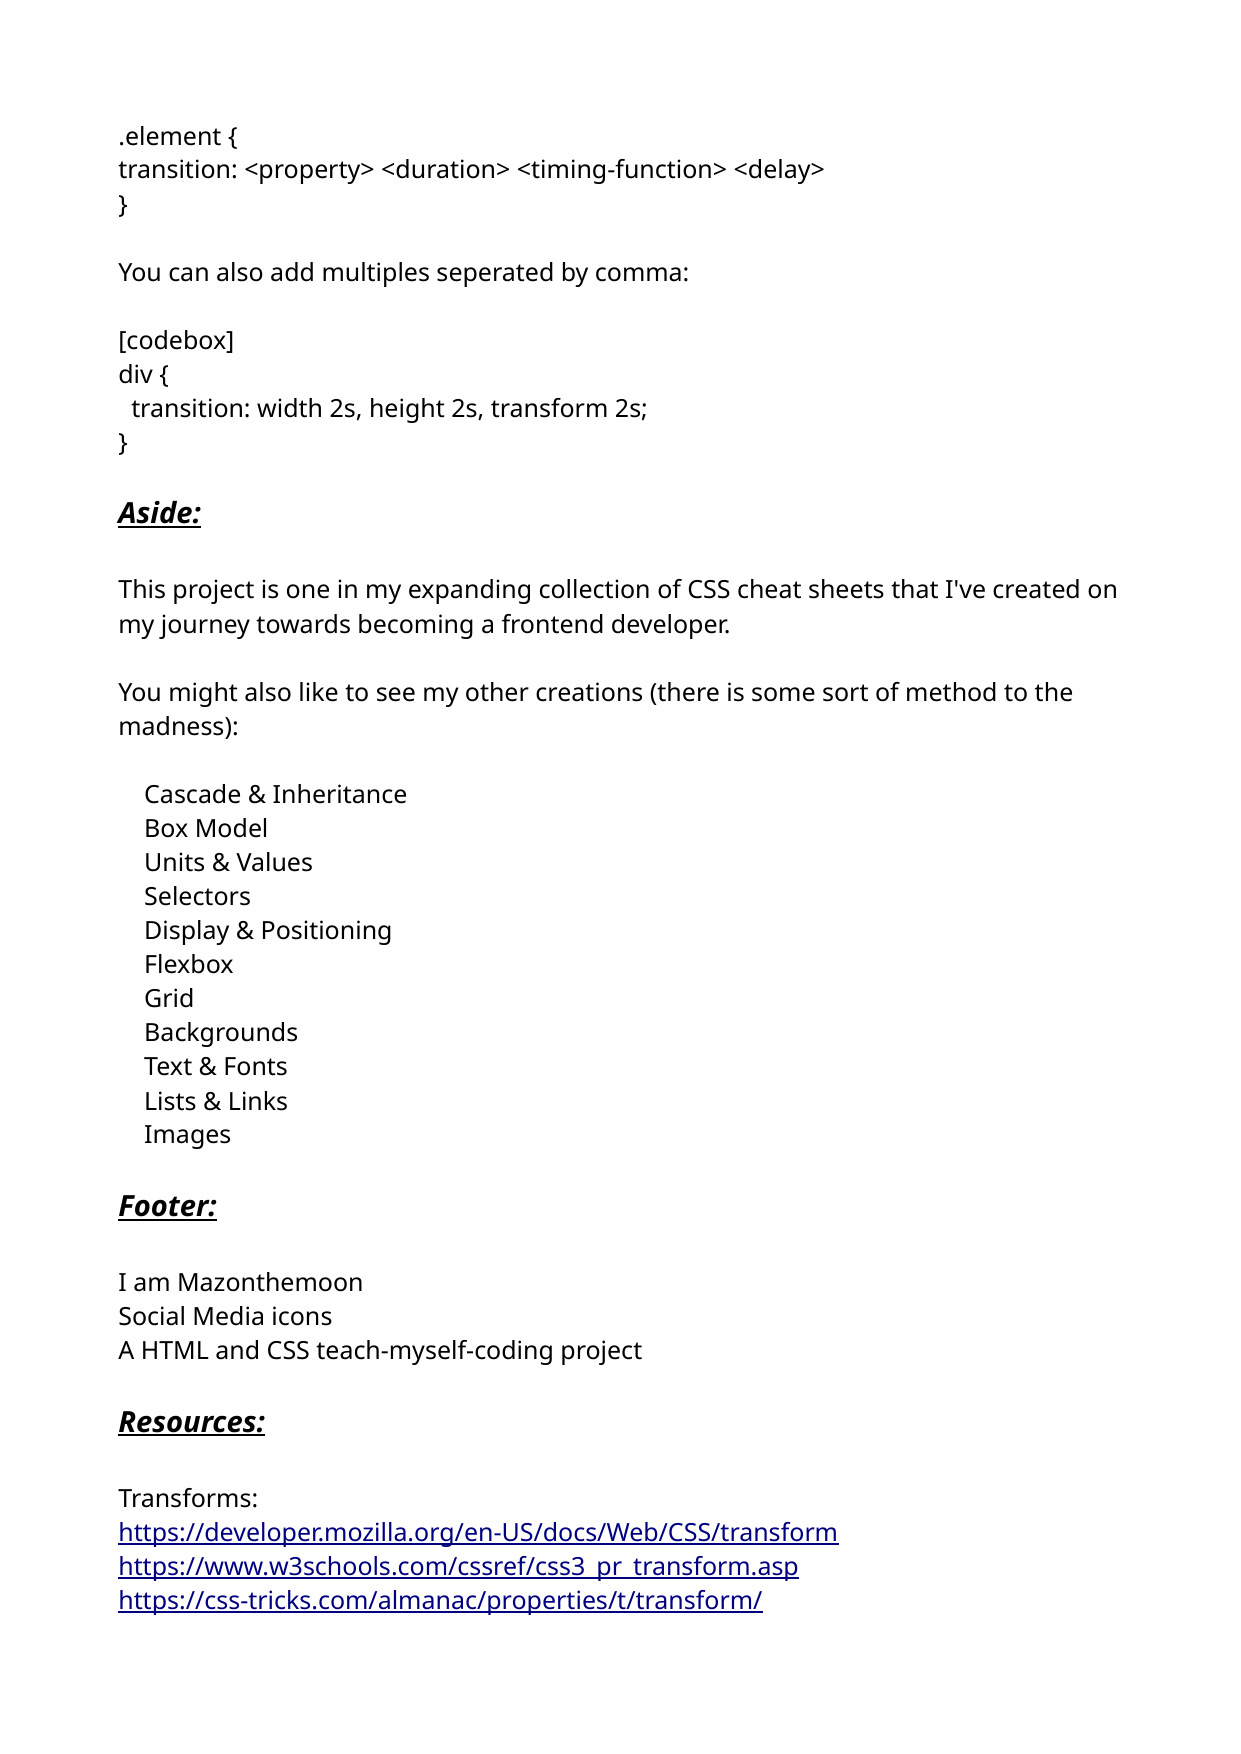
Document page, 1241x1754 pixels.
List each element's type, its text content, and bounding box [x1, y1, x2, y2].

text Units & Values [118, 845, 1122, 879]
text This project is one in my expanding collection of CSS cheat sheets that I've created on my journey towards becoming a frontend developer. [118, 572, 1122, 640]
text Display & Positioning [118, 913, 1122, 947]
text Cascade & Inheritance [118, 777, 1122, 811]
text Selectors [118, 879, 1122, 913]
text transition: width 2s, height 2s, transform 2s; [118, 391, 1122, 425]
text Transforms: [118, 1480, 1122, 1514]
text https://www.w3schools.com/cssref/css3_pr_transform.asp [118, 1548, 1122, 1582]
text transition: <property> <duration> <timing-function> <delay> [118, 152, 1122, 186]
text Box Model [118, 811, 1122, 845]
text Text & Fonts [118, 1049, 1122, 1083]
text Footer: [118, 1185, 1122, 1225]
text Flexbox [118, 947, 1122, 981]
text [codebox] [118, 322, 1122, 357]
text You might also like to see my other creations (there is some sort of method to the madness): [118, 674, 1122, 742]
text Images [118, 1117, 1122, 1151]
text https://developer.mozilla.org/en-US/docs/Web/CSS/transform [118, 1514, 1122, 1548]
text .element { [118, 118, 1122, 152]
text You can also add multiples seperated by comma: [118, 254, 1122, 288]
text div { [118, 357, 1122, 391]
text Grid [118, 981, 1122, 1015]
text Resources: [118, 1401, 1122, 1441]
text Social Media icons [118, 1299, 1122, 1333]
text https://css-tricks.com/almanac/properties/t/transform/ [118, 1582, 1122, 1617]
text Aside: [118, 493, 1122, 532]
text I am Mazonthemoon [118, 1265, 1122, 1299]
text } [118, 425, 1122, 459]
text Backgrounds [118, 1015, 1122, 1049]
text A HTML and CSS teach-myself-coding project [118, 1333, 1122, 1367]
text } [118, 186, 1122, 220]
text Lists & Links [118, 1083, 1122, 1117]
